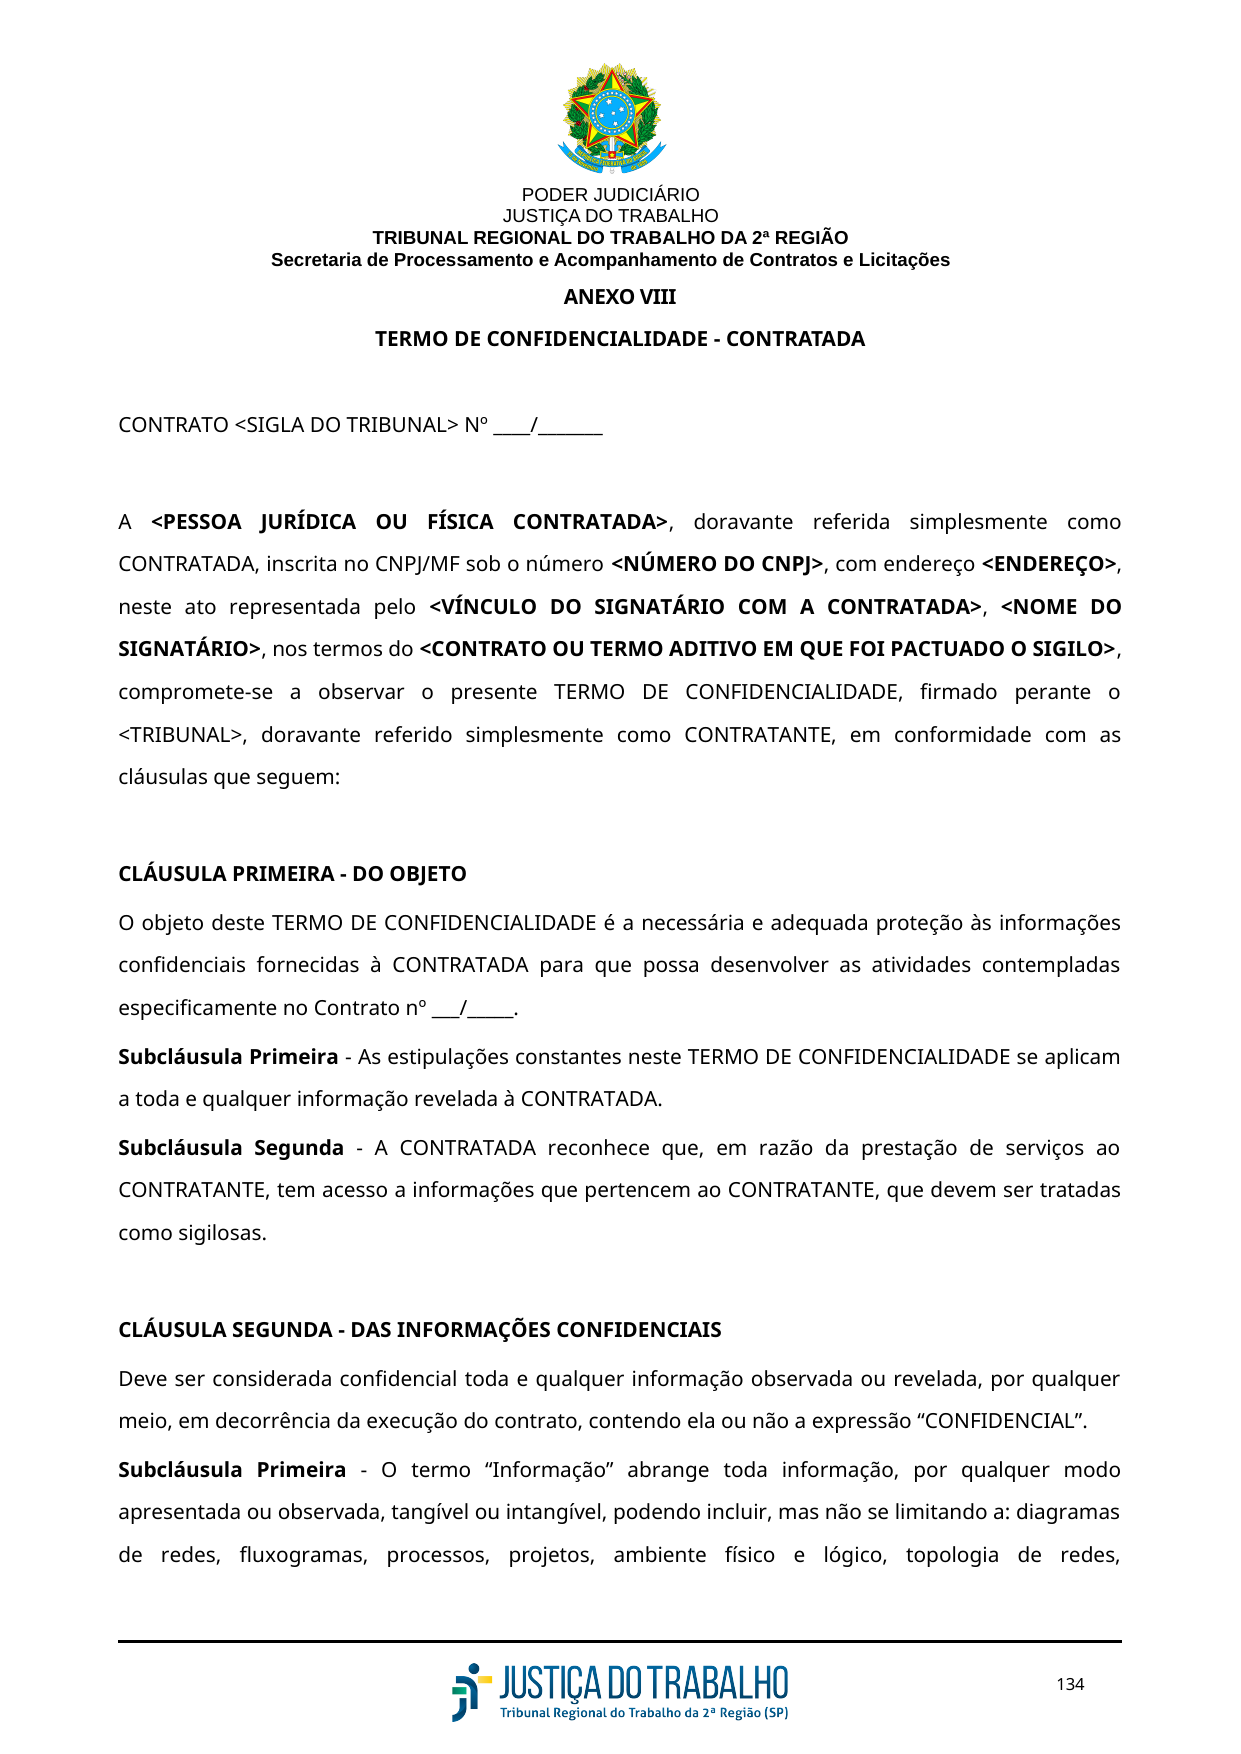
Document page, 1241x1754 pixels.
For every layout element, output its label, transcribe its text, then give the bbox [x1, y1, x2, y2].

text ANEXO VIII [118, 282, 1122, 310]
list CONTRATO <SIGLA DO TRIBUNAL> Nº ____/_______ [118, 410, 1122, 438]
list Subcláusula Primeira - As estipulações constantes neste TERMO DE CONFIDENCIALIDADE se aplicam a toda e qualquer informação revelada à CONTRATADA. [118, 1042, 1122, 1113]
list O objeto deste TERMO DE CONFIDENCIALIDADE é a necessária e adequada proteção às informações confidenciais fornecidas à CONTRATADA para que possa desenvolver as atividades contempladas especificamente no Contrato nº ___/_____. [118, 908, 1122, 1022]
list TERMO DE CONFIDENCIALIDADE - CONTRATADA [118, 324, 1122, 353]
list A <PESSOA JURÍDICA OU FÍSICA CONTRATADA>, doravante referida simplesmente como CONTRATADA, inscrita no CNPJ/MF sob o número <NÚMERO DO CNPJ>, com endereço <ENDEREÇO>, neste ato representada pelo <VÍNCULO DO SIGNATÁRIO COM A CONTRATADA>, <NOME DO SIGNATÁRIO>, nos termos do <CONTRATO OU TERMO ADITIVO EM QUE FOI PACTUADO O SIGILO>, compromete-se a observar o presente TERMO DE CONFIDENCIALIDADE, firmado perante o <TRIBUNAL>, doravante referido simplesmente como CONTRATANTE, em conformidade com as cláusulas que seguem: [118, 507, 1122, 791]
list Subcláusula Primeira - O termo “Informação” abrange toda informação, por qualquer modo apresentada ou observada, tangível ou intangível, podendo incluir, mas não se limitando a: diagramas de redes, fluxogramas, processos, projetos, ambiente físico e lógico, topologia de redes, [118, 1455, 1122, 1568]
list Deve ser considerada confidencial toda e qualquer informação observada ou revelada, por qualquer meio, em decorrência da execução do contrato, contendo ela ou não a expressão “CONFIDENCIAL”. [118, 1364, 1122, 1435]
picture [452, 1663, 788, 1722]
list CLÁUSULA PRIMEIRA - DO OBJETO [118, 859, 1122, 888]
list CLÁUSULA SEGUNDA - DAS INFORMAÇÕES CONFIDENCIAIS [118, 1315, 1122, 1344]
list Subcláusula Segunda - A CONTRATADA reconhece que, em razão da prestação de serviços ao CONTRATANTE, tem acesso a informações que pertencem ao CONTRATANTE, que devem ser tratadas como sigilosas. [118, 1133, 1122, 1247]
